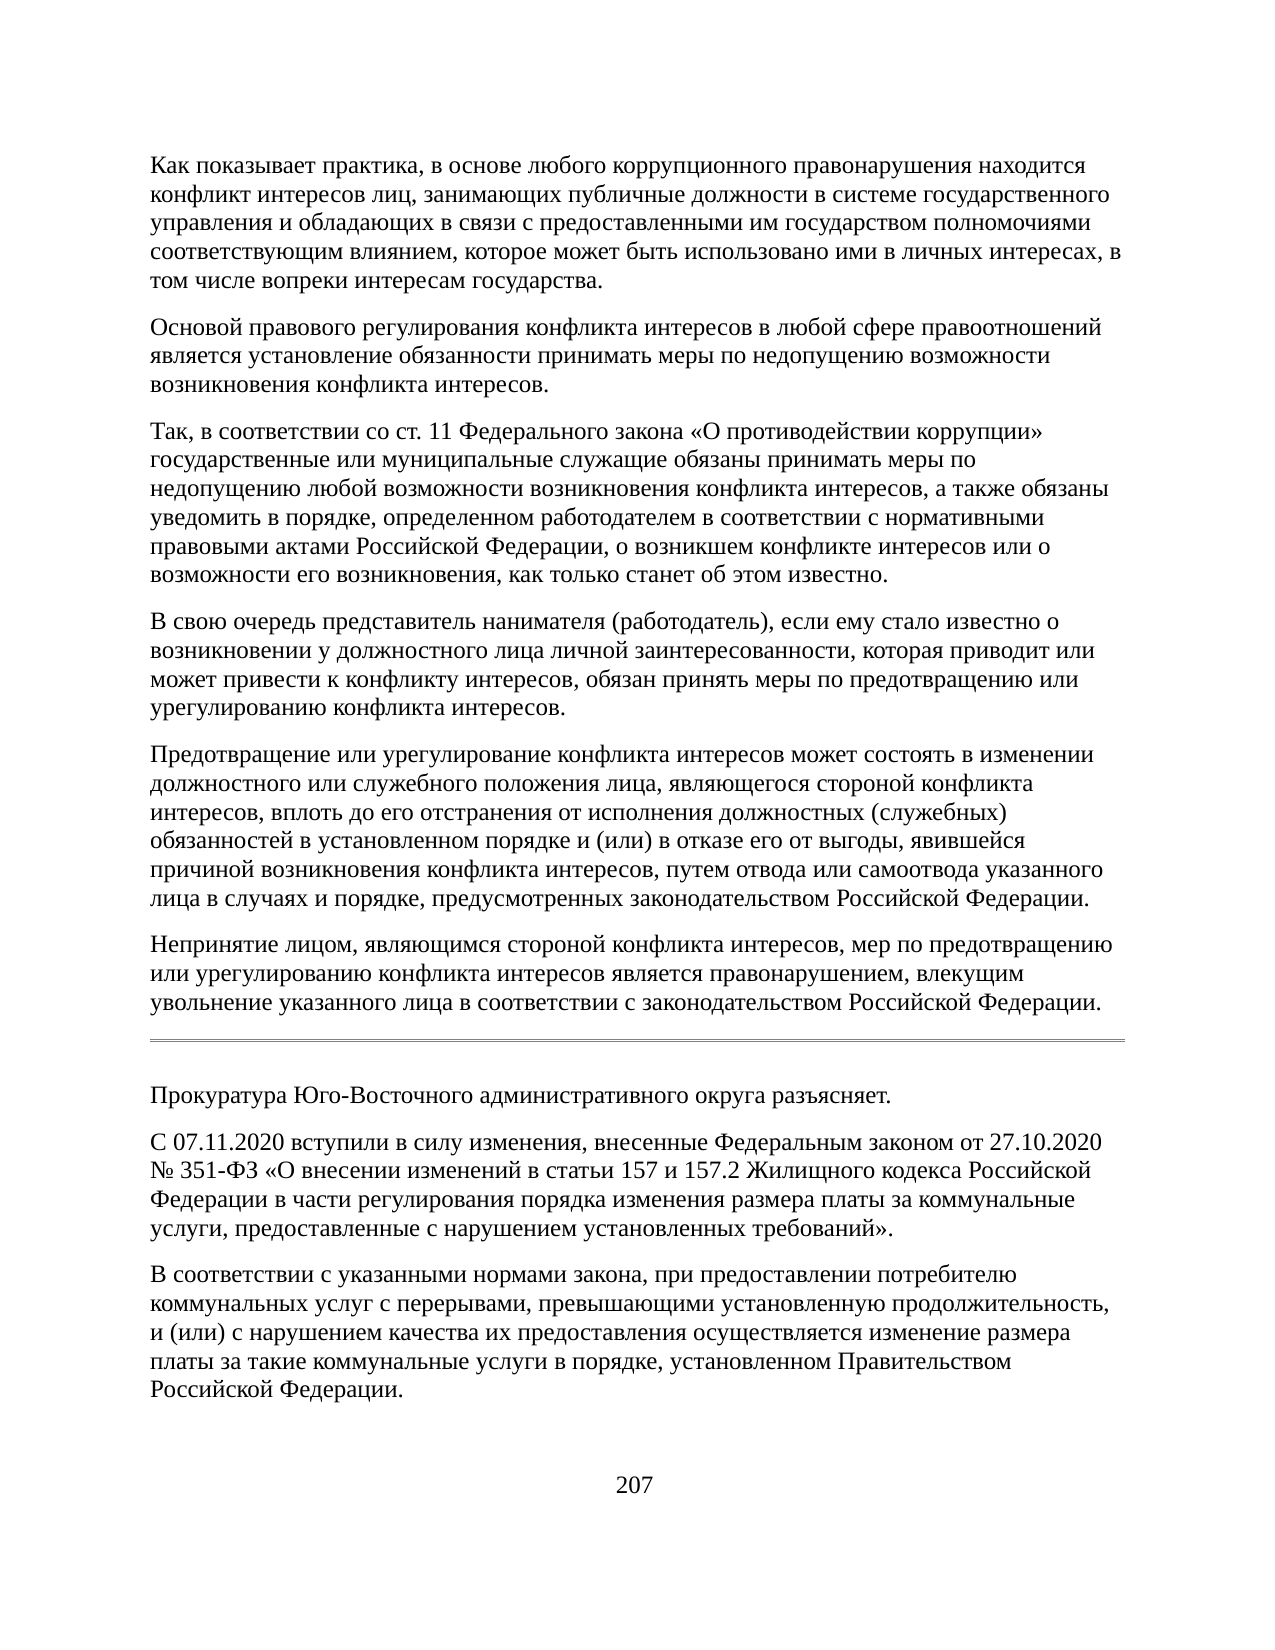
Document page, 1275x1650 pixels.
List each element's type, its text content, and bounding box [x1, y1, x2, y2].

text Предотвращение или урегулирование конфликта интересов может состоять в изменении должностного или служебного положения лица, являющегося стороной конфликта интересов, вплоть до его отстранения от исполнения должностных (служебных) обязанностей в установленном порядке и (или) в отказе его от выгоды, явившейся причиной возникновения конфликта интересов, путем отвода или самоотвода указанного лица в случаях и порядке, предусмотренных законодательством Российской Федерации. [150, 739, 1125, 912]
text В свою очередь представитель нанимателя (работодатель), если ему стало известно о возникновении у должностного лица личной заинтересованности, которая приводит или может привести к конфликту интересов, обязан принять меры по предотвращению или урегулированию конфликта интересов. [150, 606, 1125, 721]
text Основой правового регулирования конфликта интересов в любой сфере правоотношений является установление обязанности принимать меры по недопущению возможности возникновения конфликта интересов. [150, 312, 1125, 398]
text В соответствии с указанными нормами закона, при предоставлении потребителю коммунальных услуг с перерывами, превышающими установленную продолжительность, и (или) с нарушением качества их предоставления осуществляется изменение размера платы за такие коммунальные услуги в порядке, установленном Правительством Российской Федерации. [150, 1259, 1125, 1403]
text Непринятие лицом, являющимся стороной конфликта интересов, мер по предотвращению или урегулированию конфликта интересов является правонарушением, влекущим увольнение указанного лица в соответствии с законодательством Российской Федерации. [150, 929, 1125, 1016]
text Прокуратура Юго-Восточного административного округа разъясняет. [150, 1080, 1125, 1109]
text Как показывает практика, в основе любого коррупционного правонарушения находится конфликт интересов лиц, занимающих публичные должности в системе государственного управления и обладающих в связи с предоставленными им государством полномочиями соответствующим влиянием, которое может быть использовано ими в личных интересах, в том числе вопреки интересам государства. [150, 150, 1125, 294]
text Так, в соответствии со ст. 11 Федерального закона «О противодействии коррупции» государственные или муниципальные служащие обязаны принимать меры по недопущению любой возможности возникновения конфликта интересов, а также обязаны уведомить в порядке, определенном работодателем в соответствии с нормативными правовыми актами Российской Федерации, о возникшем конфликте интересов или о возможности его возникновения, как только станет об этом известно. [150, 416, 1125, 588]
text С 07.11.2020 вступили в силу изменения, внесенные Федеральным законом от 27.10.2020 № 351-ФЗ «О внесении изменений в статьи 157 и 157.2 Жилищного кодекса Российской Федерации в части регулирования порядка изменения размера платы за коммунальные услуги, предоставленные с нарушением установленных требований». [150, 1127, 1125, 1242]
